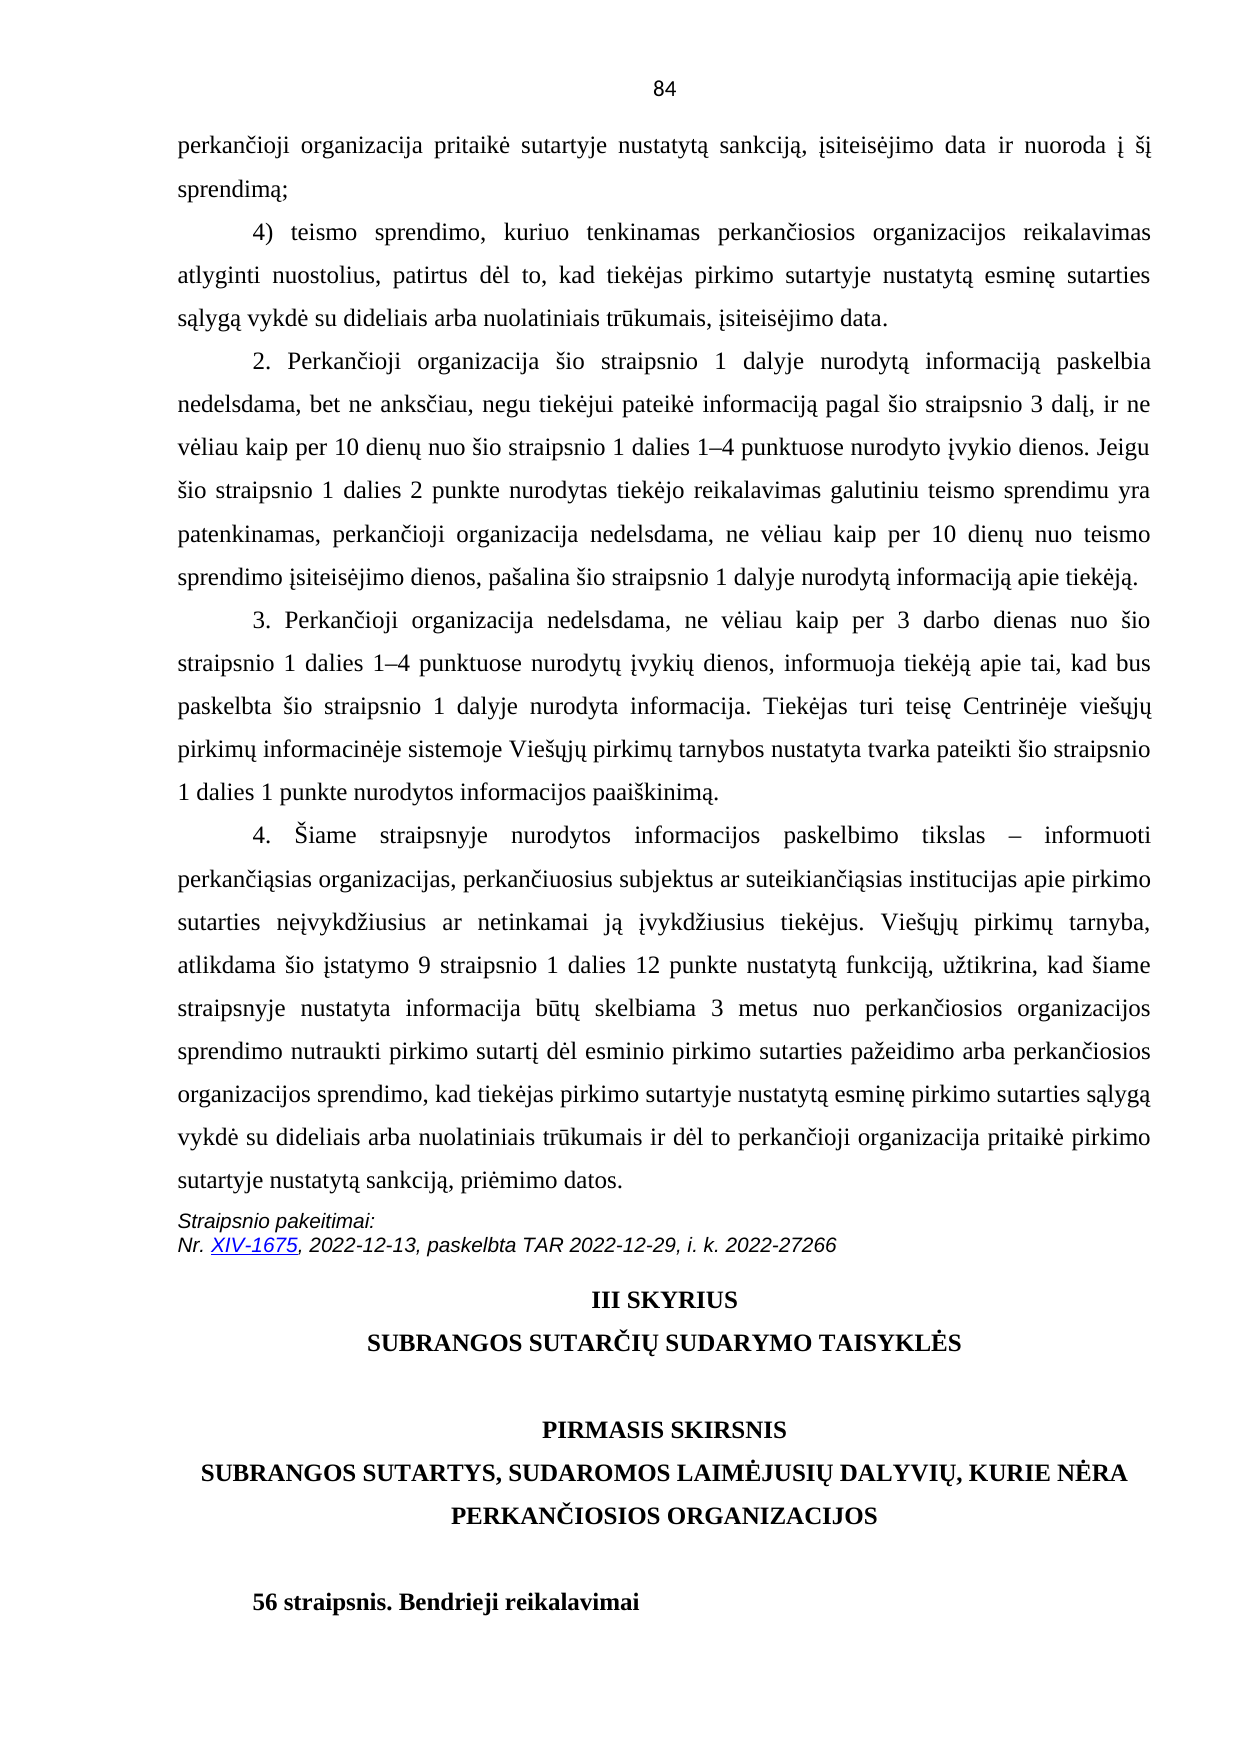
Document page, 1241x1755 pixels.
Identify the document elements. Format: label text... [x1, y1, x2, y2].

text 56 straipsnis. Bendrieji reikalavimai [177, 1587, 1152, 1616]
text Nr. XIV-1675, 2022-12-13, paskelbta TAR 2022-12-29, i. k. 2022-27266 [177, 1233, 1152, 1257]
text III SKYRIUS [177, 1285, 1152, 1314]
text perkančioji organizacija pritaikė sutartyje nustatytą sankciją, įsiteisėjimo data ir nuoroda į šį sprendimą; [177, 131, 1152, 202]
text 4) teismo sprendimo, kuriuo tenkinamas perkančiosios organizacijos reikalavimas atlyginti nuostolius, patirtus dėl to, kad tiekėjas pirkimo sutartyje nustatytą esminę sutarties sąlygą vykdė su dideliais arba nuolatiniais trūkumais, įsiteisėjimo data. [177, 217, 1152, 332]
text Straipsnio pakeitimai: [177, 1209, 1152, 1233]
text PIRMASIS SKIRSNIS [177, 1415, 1152, 1443]
text SUBRANGOS SUTARČIŲ SUDARYMO TAISYKLĖS [177, 1328, 1152, 1357]
text 4. Šiame straipsnyje nurodytos informacijos paskelbimo tikslas – informuoti perkančiąsias organizacijas, perkančiuosius subjektus ar suteikiančiąsias institucijas apie pirkimo sutarties neįvykdžiusius ar netinkamai ją įvykdžiusius tiekėjus. Viešųjų pirkimų tarnyba, atlikdama šio įstatymo 9 straipsnio 1 dalies 12 punkte nustatytą funkciją, užtikrina, kad šiame straipsnyje nustatyta informacija būtų skelbiama 3 metus nuo perkančiosios organizacijos sprendimo nutraukti pirkimo sutartį dėl esminio pirkimo sutarties pažeidimo arba perkančiosios organizacijos sprendimo, kad tiekėjas pirkimo sutartyje nustatytą esminę pirkimo sutarties sąlygą vykdė su dideliais arba nuolatiniais trūkumais ir dėl to perkančioji organizacija pritaikė pirkimo sutartyje nustatytą sankciją, priėmimo datos. [177, 821, 1152, 1194]
text 2. Perkančioji organizacija šio straipsnio 1 dalyje nurodytą informaciją paskelbia nedelsdama, bet ne anksčiau, negu tiekėjui pateikė informaciją pagal šio straipsnio 3 dalį, ir ne vėliau kaip per 10 dienų nuo šio straipsnio 1 dalies 1–4 punktuose nurodyto įvykio dienos. Jeigu šio straipsnio 1 dalies 2 punkte nurodytas tiekėjo reikalavimas galutiniu teismo sprendimu yra patenkinamas, perkančioji organizacija nedelsdama, ne vėliau kaip per 10 dienų nuo teismo sprendimo įsiteisėjimo dienos, pašalina šio straipsnio 1 dalyje nurodytą informaciją apie tiekėją. [177, 346, 1152, 591]
text 3. Perkančioji organizacija nedelsdama, ne vėliau kaip per 3 darbo dienas nuo šio straipsnio 1 dalies 1–4 punktuose nurodytų įvykių dienos, informuoja tiekėją apie tai, kad bus paskelbta šio straipsnio 1 dalyje nurodyta informacija. Tiekėjas turi teisę Centrinėje viešųjų pirkimų informacinėje sistemoje Viešųjų pirkimų tarnybos nustatyta tvarka pateikti šio straipsnio 1 dalies 1 punkte nurodytos informacijos paaiškinimą. [177, 605, 1152, 806]
text Subrangos sutartys, sudaromos laimėjusių dalyvių, kuriE nėra perkančioSIOS organizacijOS [177, 1458, 1152, 1530]
